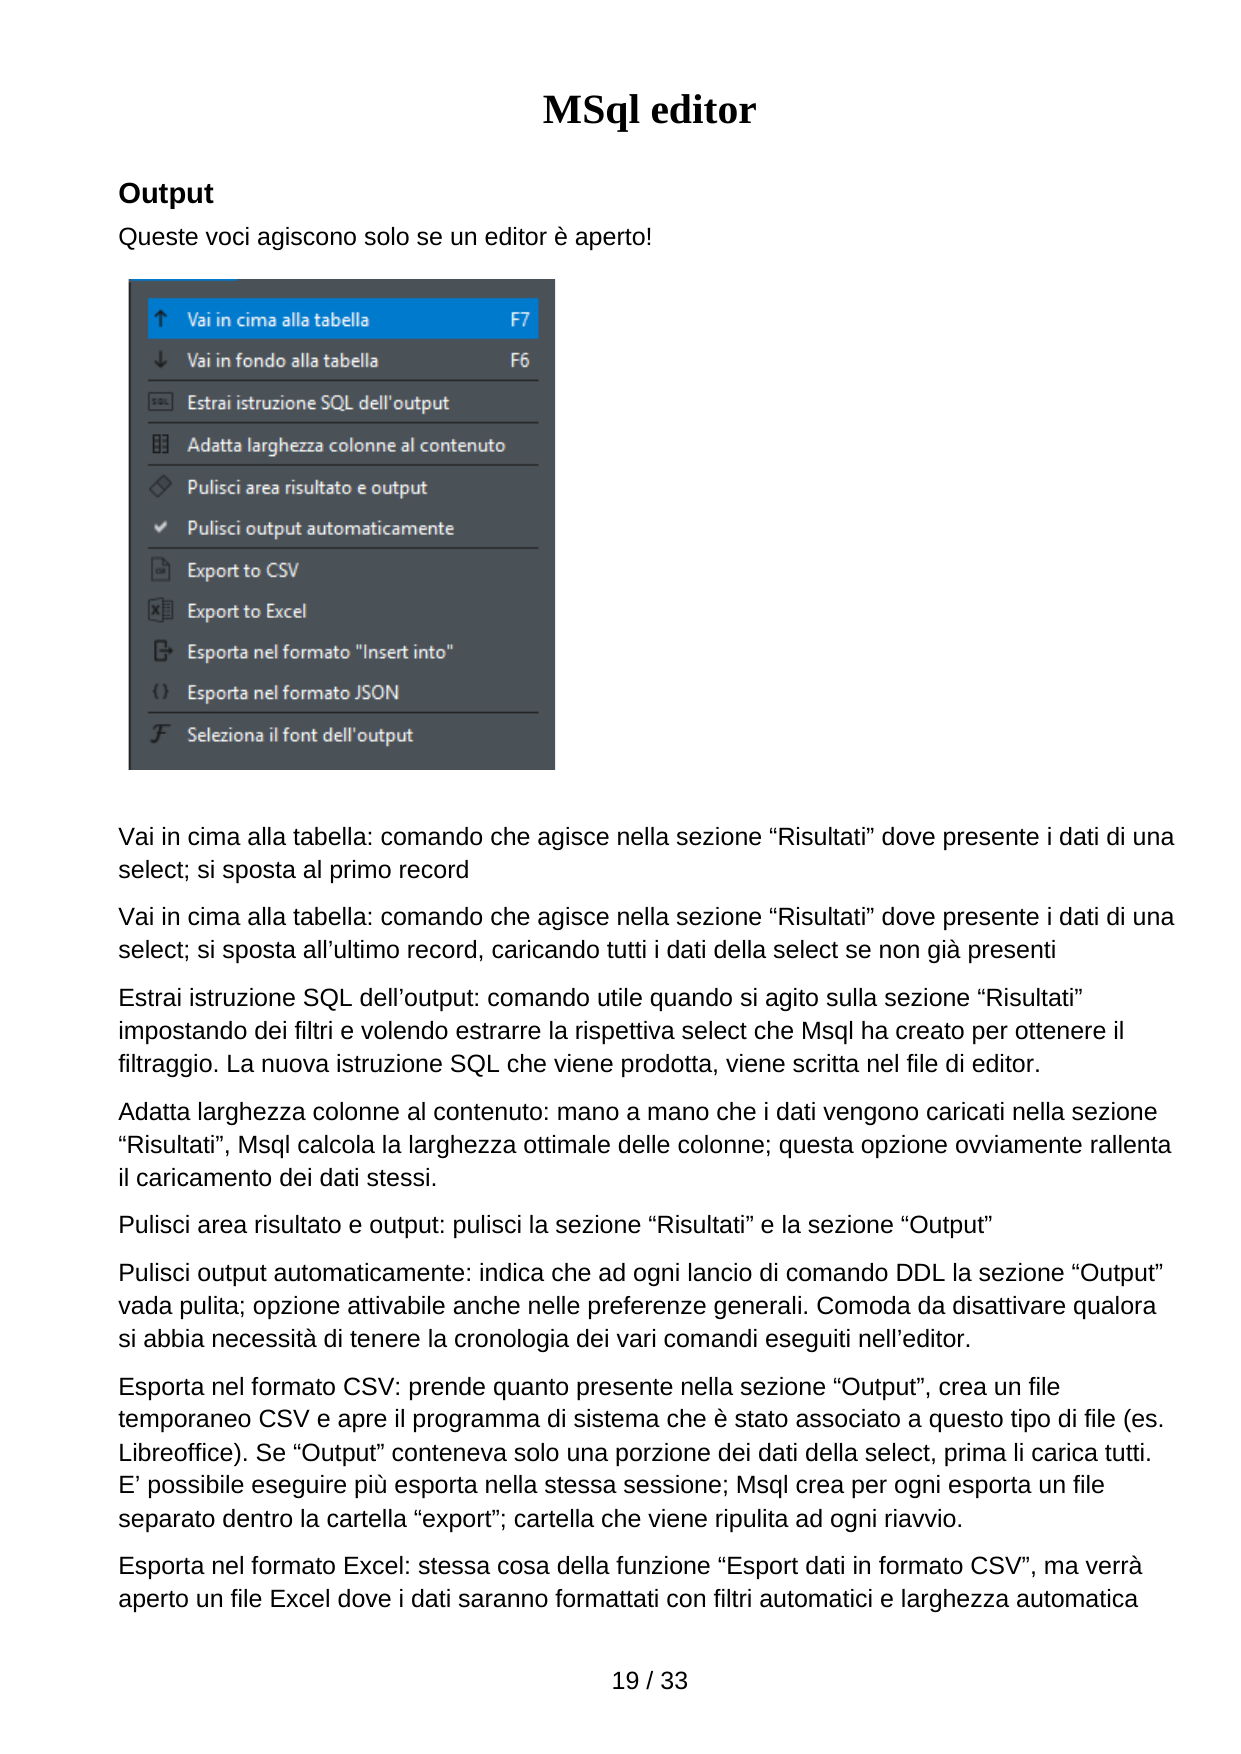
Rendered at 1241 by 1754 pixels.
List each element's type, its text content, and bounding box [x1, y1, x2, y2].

text Vai in cima alla tabella: comando che agisce nella sezione “Risultati” dove presente i dati di una select; si sposta al primo record [118, 822, 1181, 883]
subtitle Output [118, 176, 1181, 209]
picture [128, 279, 555, 770]
text Esporta nel formato CSV: prende quanto presente nella sezione “Output”, crea un file temporaneo CSV e apre il programma di sistema che è stato associato a questo tipo di file (es. Libreoffice). Se “Output” conteneva solo una porzione dei dati della select, prima li carica tutti. E’ possibile eseguire più esporta nella stessa sessione; Msql crea per ogni esporta un file separato dentro la cartella “export”; cartella che viene ripulita ad ogni riavvio. [118, 1371, 1181, 1532]
text Pulisci area risultato e output: pulisci la sezione “Risultati” e la sezione “Output” [118, 1210, 1181, 1239]
text Esporta nel formato Excel: stessa cosa della funzione “Esport dati in formato CSV”, ma verrà aperto un file Excel dove i dati saranno formattati con filtri automatici e larghezza automatica [118, 1551, 1181, 1613]
text Pulisci output automaticamente: indica che ad ogni lancio di comando DDL la sezione “Output” vada pulita; opzione attivabile anche nelle preferenze generali. Comoda da disattivare qualora si abbia necessità di tenere la cronologia dei vari comandi eseguiti nell’editor. [118, 1258, 1181, 1353]
text Queste voci agiscono solo se un editor è aperto! [118, 222, 1181, 251]
text Adatta larghezza colonne al contenuto: mano a mano che i dati vengono caricati nella sezione “Risultati”, Msql calcola la larghezza ottimale delle colonne; questa opzione ovviamente rallenta il caricamento dei dati stessi. [118, 1097, 1181, 1191]
text Estrai istruzione SQL dell’output: comando utile quando si agito sulla sezione “Risultati” impostando dei filtri e volendo estrarre la rispettiva select che Msql ha creato per ottenere il filtraggio. La nuova istruzione SQL che viene prodotta, viene scritta nel file di editor. [118, 983, 1181, 1078]
text Vai in cima alla tabella: comando che agisce nella sezione “Risultati” dove presente i dati di una select; si sposta all’ultimo record, caricando tutti i dati della select se non già presenti [118, 902, 1181, 964]
